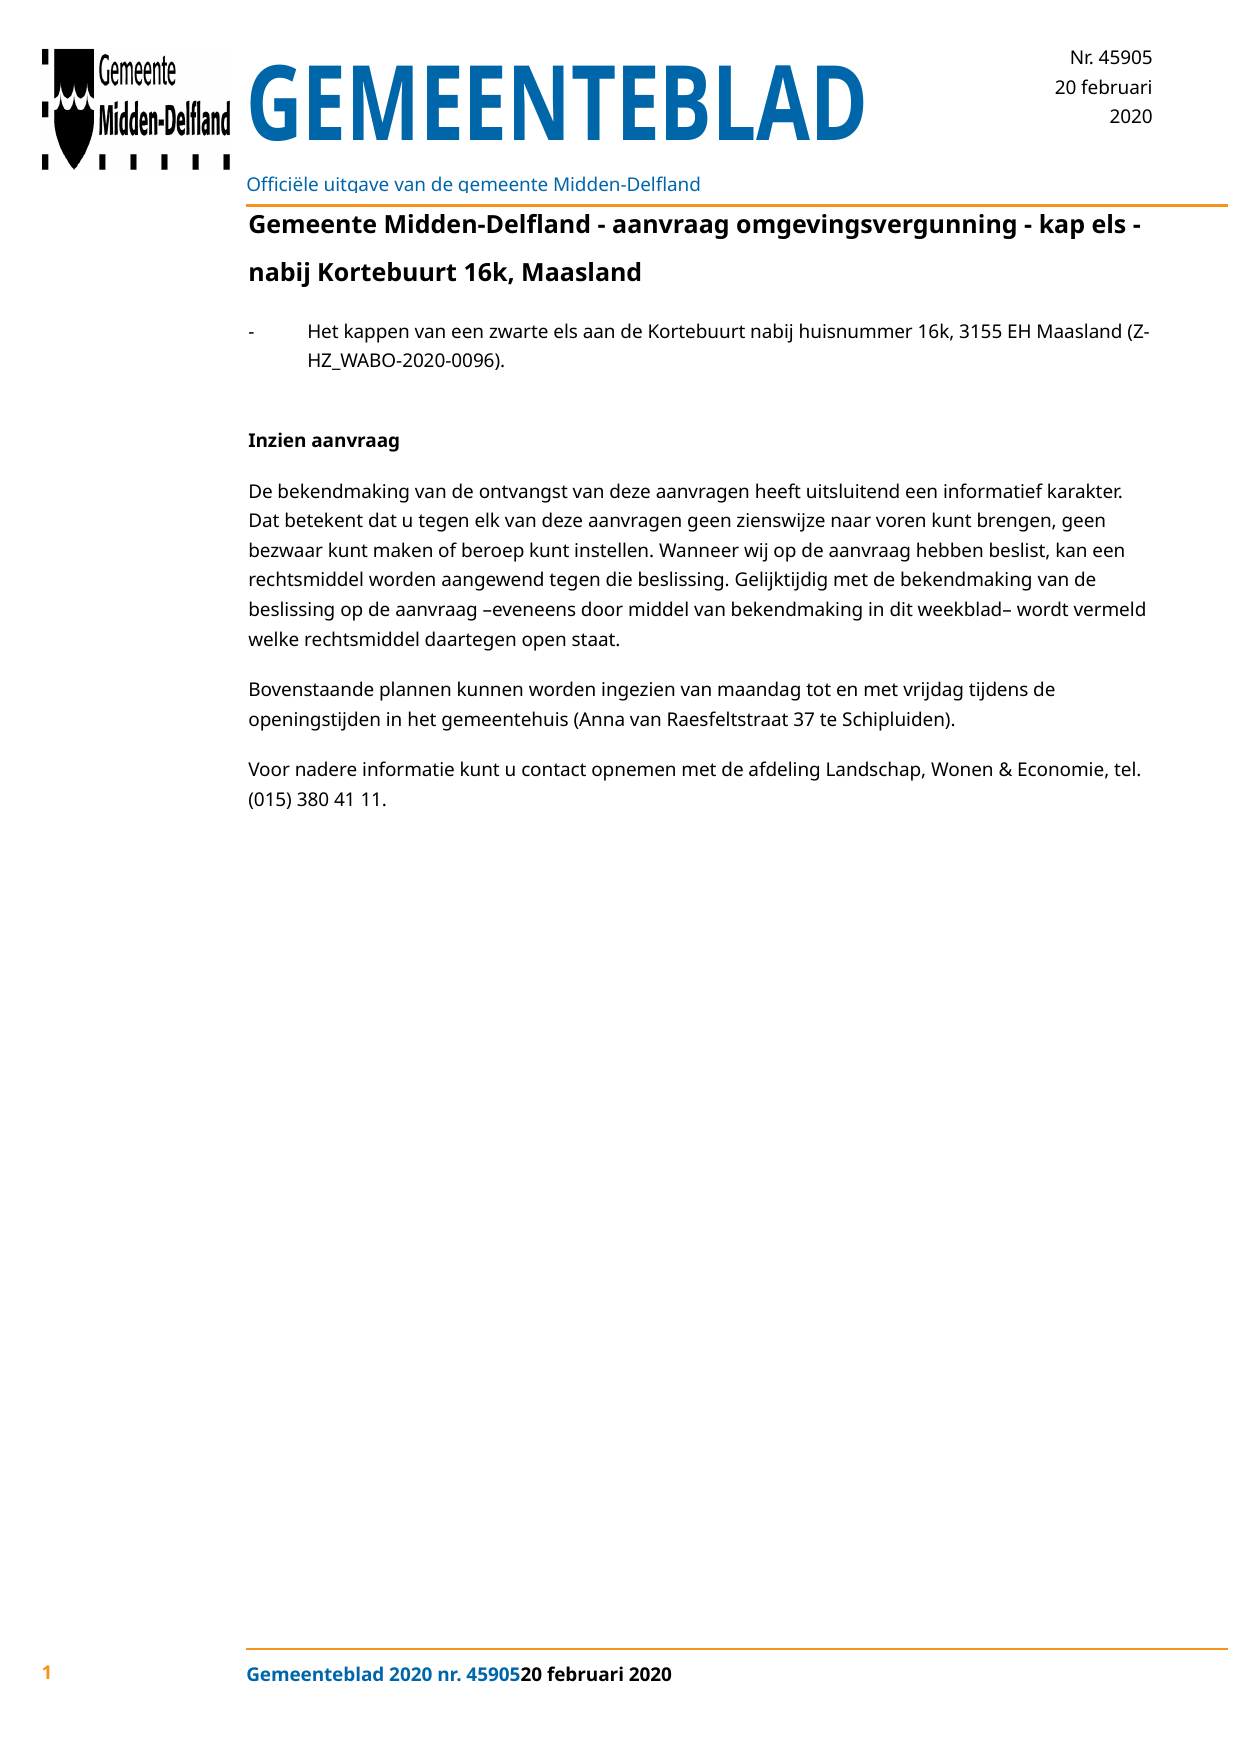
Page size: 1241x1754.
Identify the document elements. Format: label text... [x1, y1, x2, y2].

picture [41, 47, 231, 172]
text De bekendmaking van de ontvangst van deze aanvragen heeft uitsluitend een informatief karakter. Dat betekent dat u tegen elk van deze aanvragen geen zienswijze naar voren kunt brengen, geen bezwaar kunt maken of beroep kunt instellen. Wanneer wij op de aanvraag hebben beslist, kan een rechtsmiddel worden aangewend tegen die beslissing. Gelijktijdig met de bekendmaking van de beslissing op de aanvraag –eveneens door middel van bekendmaking in dit weekblad– wordt vermeld welke rechtsmiddel daartegen open staat. [248, 478, 1152, 652]
text Bovenstaande plannen kunnen worden ingezien van maandag tot en met vrijdag tijdens de openingstijden in het gemeentehuis (Anna van Raesfeltstraat 37 te Schipluiden). [248, 676, 1152, 732]
text Inzien aanvraag [248, 427, 1152, 453]
text Voor nadere informatie kunt u contact opnemen met de afdeling Landschap, Wonen & Economie, tel. (015) 380 41 11. [248, 756, 1152, 812]
list Het kappen van een zwarte els aan de Kortebuurt nabij huisnummer 16k, 3155 EH Maasland (Z-HZ_WABO-2020-0096). [248, 318, 1152, 373]
text Gemeente Midden-Delfland - aanvraag omgevingsvergunning - kap els - nabij Kortebuurt 16k, Maasland [248, 207, 1152, 288]
